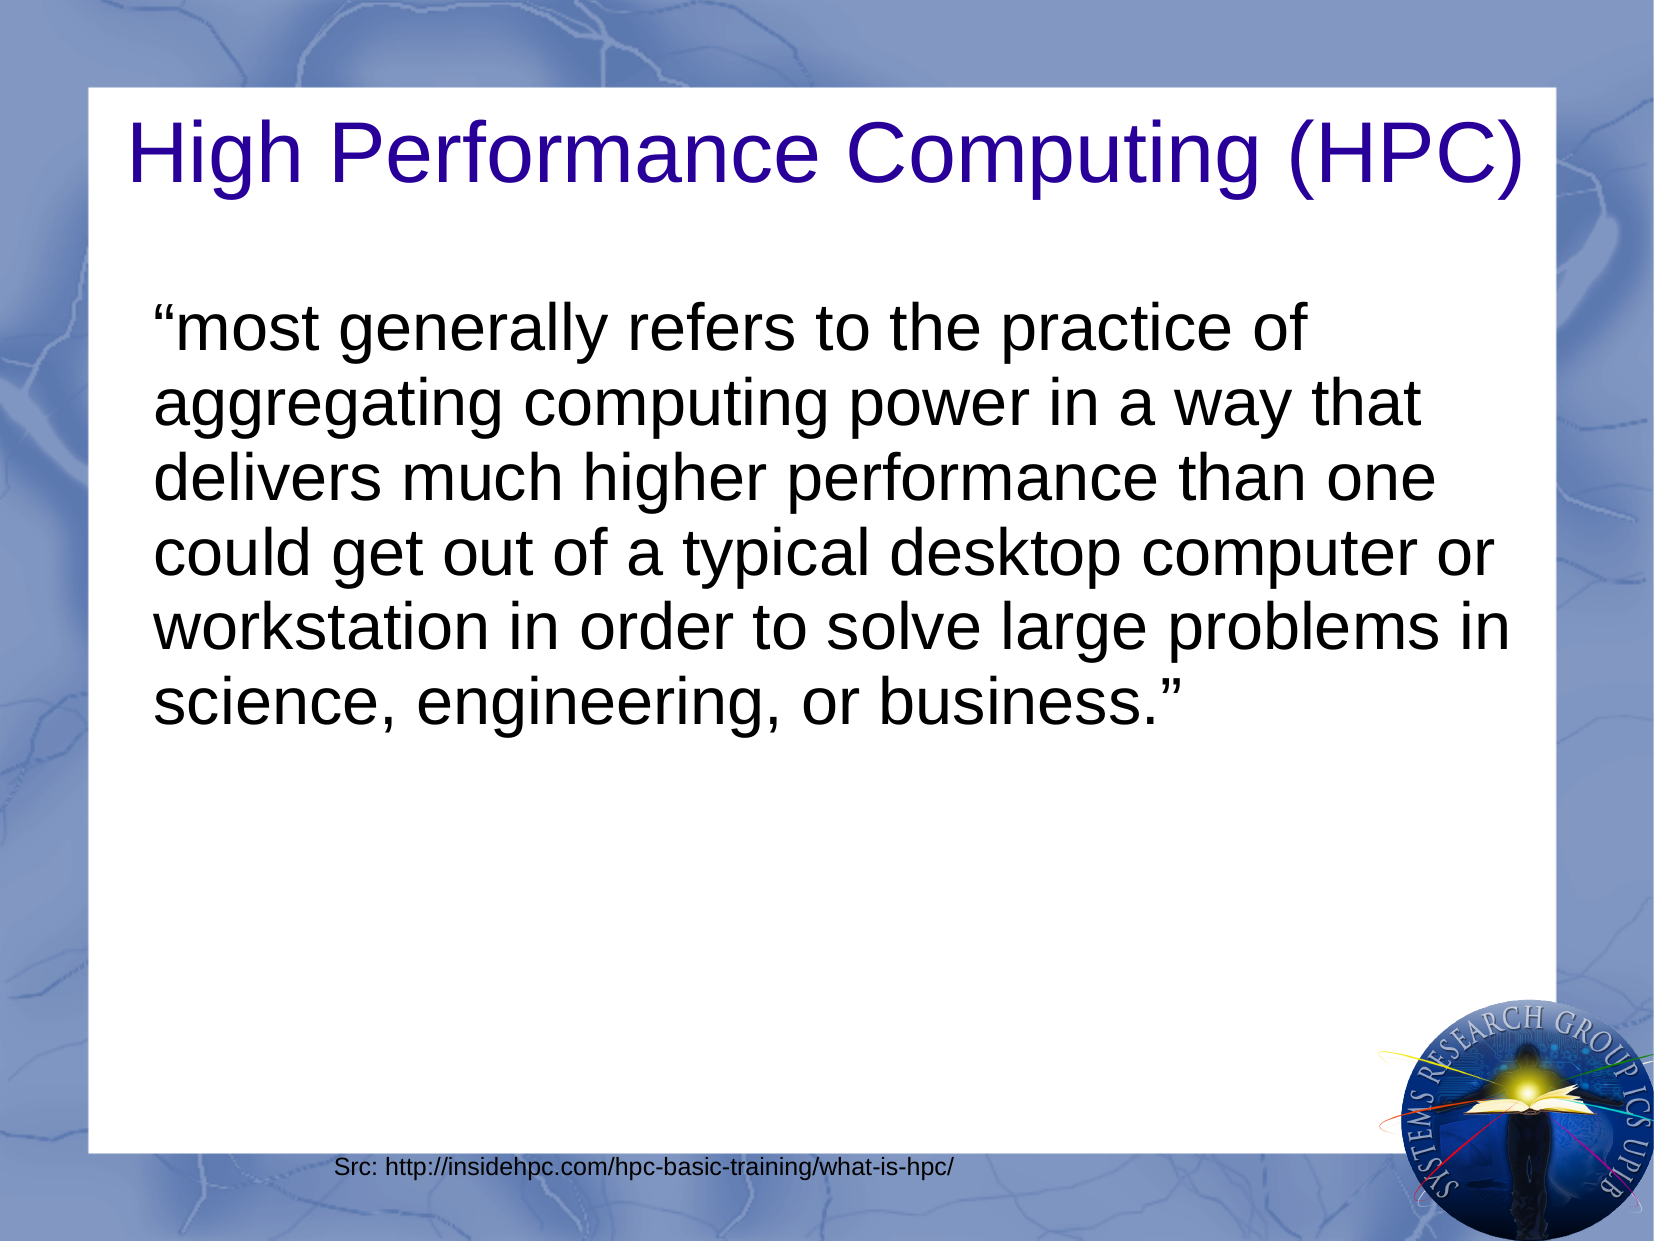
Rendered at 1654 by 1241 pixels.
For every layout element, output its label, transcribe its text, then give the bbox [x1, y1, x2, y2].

list “most generally refers to the practice of aggregating computing power in a way that delivers much higher performance than one could get out of a typical desktop computer or workstation in order to solve large problems in science, engineering, or business.” [82, 290, 1538, 995]
picture [0, 0, 1654, 1241]
title High Performance Computing (HPC) [82, 49, 1571, 257]
text_box Src: http://insidehpc.com/hpc-basic-training/what-is-hpc/ [318, 1145, 1288, 1189]
